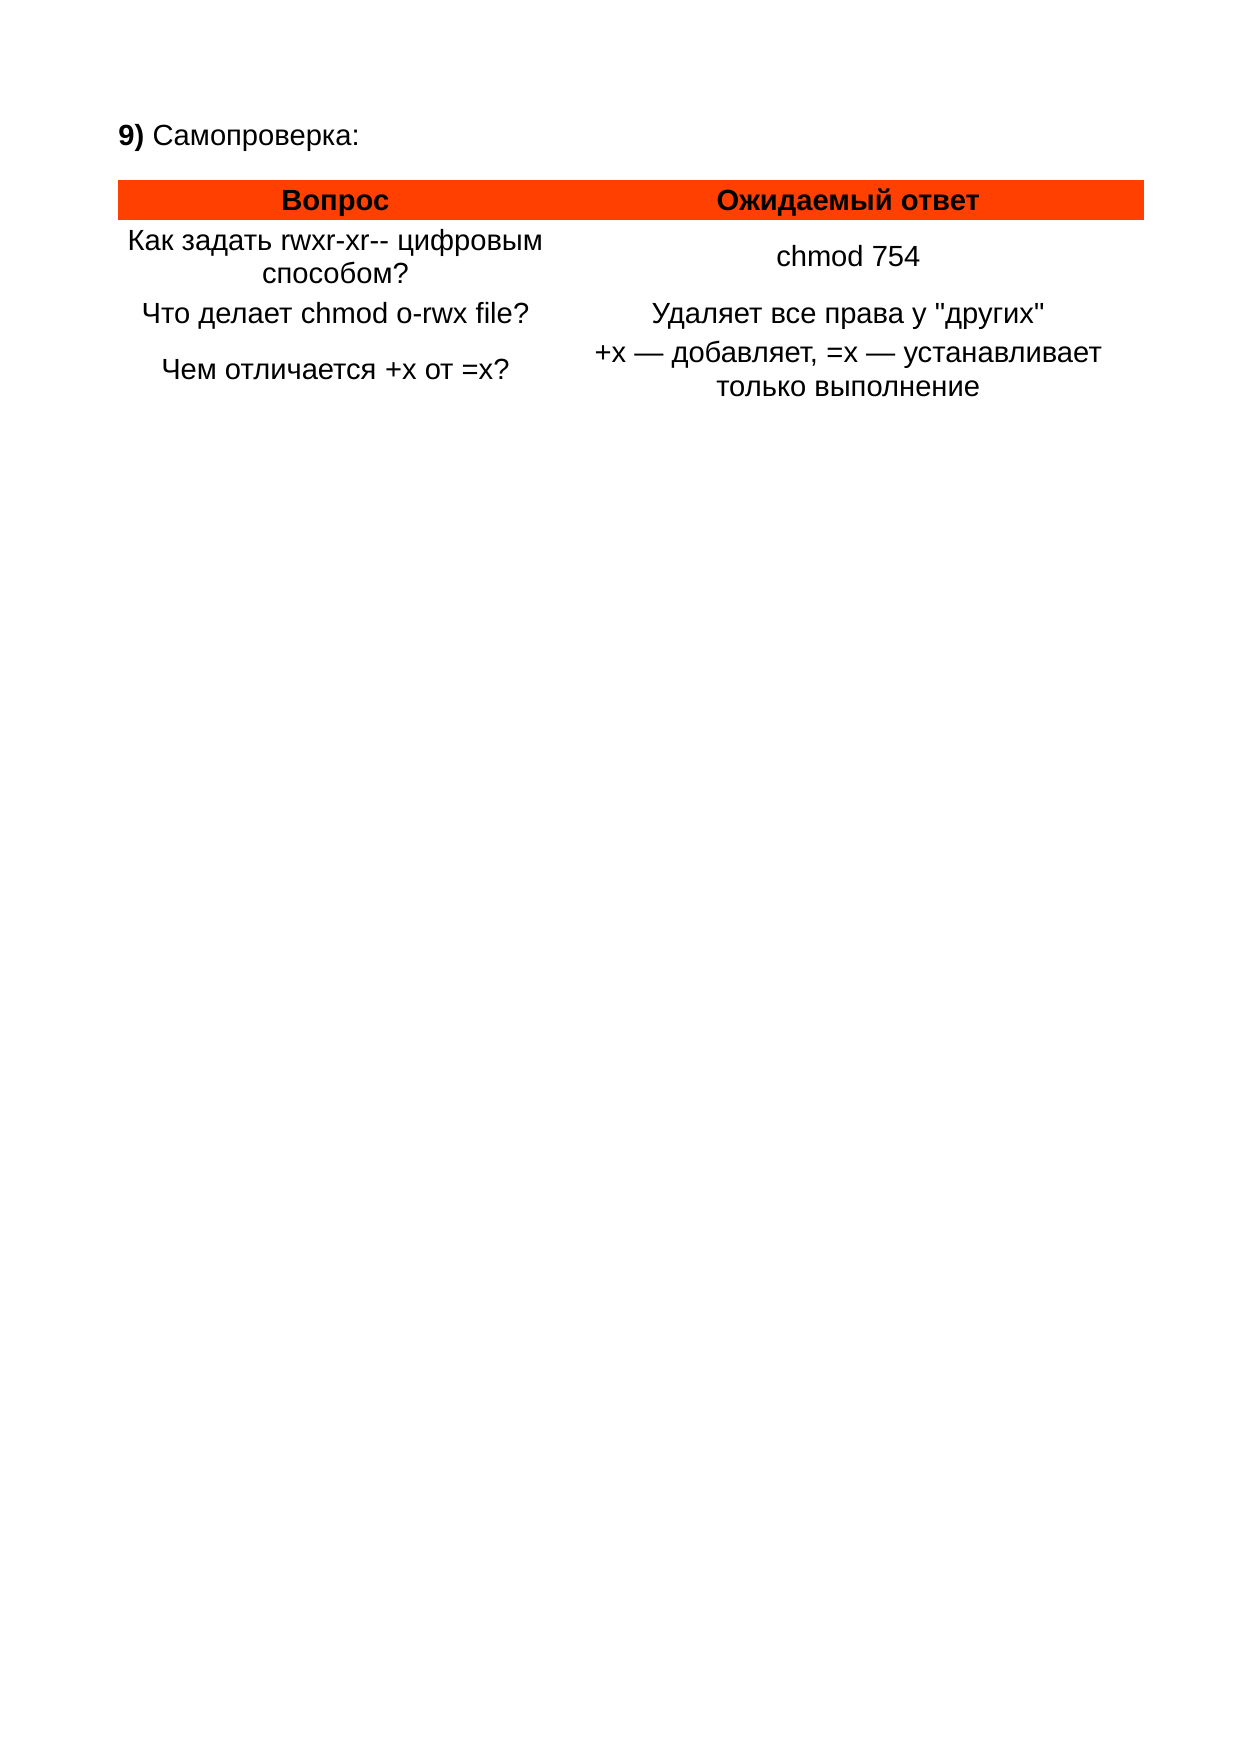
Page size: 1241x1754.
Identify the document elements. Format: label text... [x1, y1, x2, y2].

table_cell +x — добавляет, =x — устанавливает только выполнение [552, 332, 1144, 405]
table_header Вопрос [118, 180, 552, 220]
table_cell Как задать rwxr-xr-- цифровым способом? [118, 220, 552, 293]
table_header Ожидаемый ответ [552, 180, 1144, 220]
table_cell Удаляет все права у "других" [552, 293, 1144, 332]
table_cell Что делает chmod o-rwx file? [118, 293, 552, 332]
text 9) Самопроверка: [118, 118, 1122, 152]
table_cell chmod 754 [552, 220, 1144, 293]
table_cell Чем отличается +x от =x? [118, 332, 552, 405]
